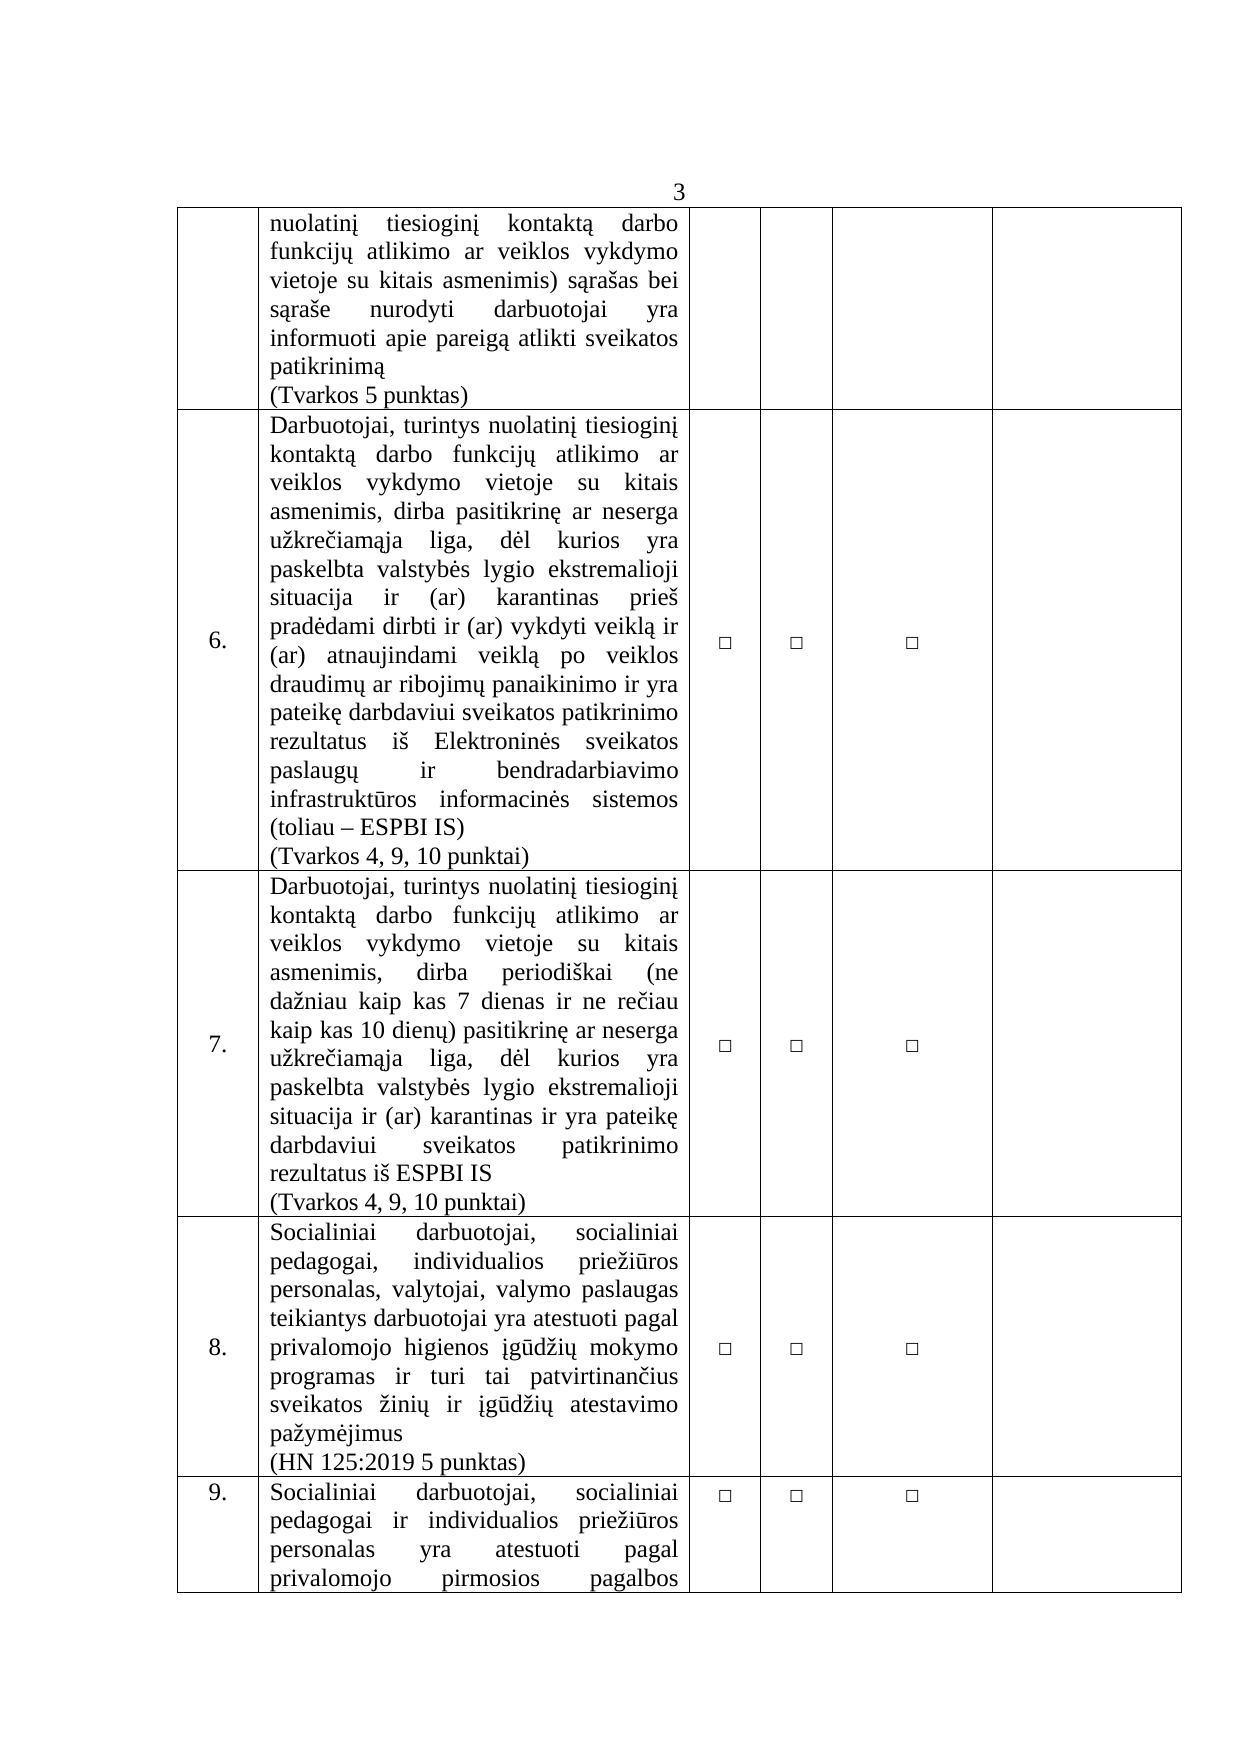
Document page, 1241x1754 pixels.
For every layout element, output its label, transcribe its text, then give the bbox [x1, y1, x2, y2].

table_cell 8. [178, 1217, 258, 1476]
table_cell [993, 410, 1181, 870]
table_cell ☐ [690, 410, 760, 870]
table_cell ☐ [690, 871, 760, 1216]
table_cell nuolatinį tiesioginį kontaktą darbo funkcijų atlikimo ar veiklos vykdymo vietoje su kitais asmenimis) sąrašas bei sąraše nurodyti darbuotojai yra informuoti apie pareigą atlikti sveikatos patikrinimą (Tvarkos 5 punktas) [259, 208, 689, 409]
table_cell 6. [178, 410, 258, 870]
table_cell [993, 1477, 1181, 1592]
table_cell [993, 1217, 1181, 1476]
table_cell 9. [178, 1477, 258, 1592]
table_cell ☐ [833, 1217, 992, 1476]
table_cell [993, 208, 1181, 409]
table_cell ☐ [690, 1217, 760, 1476]
table_cell ☐ [833, 410, 992, 870]
table_cell ☐ [761, 1217, 832, 1476]
table_cell ☐ [833, 1477, 992, 1592]
table_cell [690, 208, 760, 409]
table_cell ☐ [833, 871, 992, 1216]
table_cell ☐ [761, 1477, 832, 1592]
table_cell [761, 208, 832, 409]
table_cell Darbuotojai, turintys nuolatinį tiesioginį kontaktą darbo funkcijų atlikimo ar veiklos vykdymo vietoje su kitais asmenimis, dirba pasitikrinę ar neserga užkrečiamąja liga, dėl kurios yra paskelbta valstybės lygio ekstremalioji situacija ir (ar) karantinas prieš pradėdami dirbti ir (ar) vykdyti veiklą ir (ar) atnaujindami veiklą po veiklos draudimų ar ribojimų panaikinimo ir yra pateikę darbdaviui sveikatos patikrinimo rezultatus iš Elektroninės sveikatos paslaugų ir bendradarbiavimo infrastruktūros informacinės sistemos (toliau – ESPBI IS) (Tvarkos 4, 9, 10 punktai) [259, 410, 689, 870]
table_cell [178, 208, 258, 409]
table_cell 7. [178, 871, 258, 1216]
table_cell ☐ [761, 871, 832, 1216]
table_cell ☐ [690, 1477, 760, 1592]
table_cell [833, 208, 992, 409]
table_cell ☐ [761, 410, 832, 870]
table_cell [993, 871, 1181, 1216]
table_cell Darbuotojai, turintys nuolatinį tiesioginį kontaktą darbo funkcijų atlikimo ar veiklos vykdymo vietoje su kitais asmenimis, dirba periodiškai (ne dažniau kaip kas 7 dienas ir ne rečiau kaip kas 10 dienų) pasitikrinę ar neserga užkrečiamąja liga, dėl kurios yra paskelbta valstybės lygio ekstremalioji situacija ir (ar) karantinas ir yra pateikę darbdaviui sveikatos patikrinimo rezultatus iš ESPBI IS (Tvarkos 4, 9, 10 punktai) [259, 871, 689, 1216]
